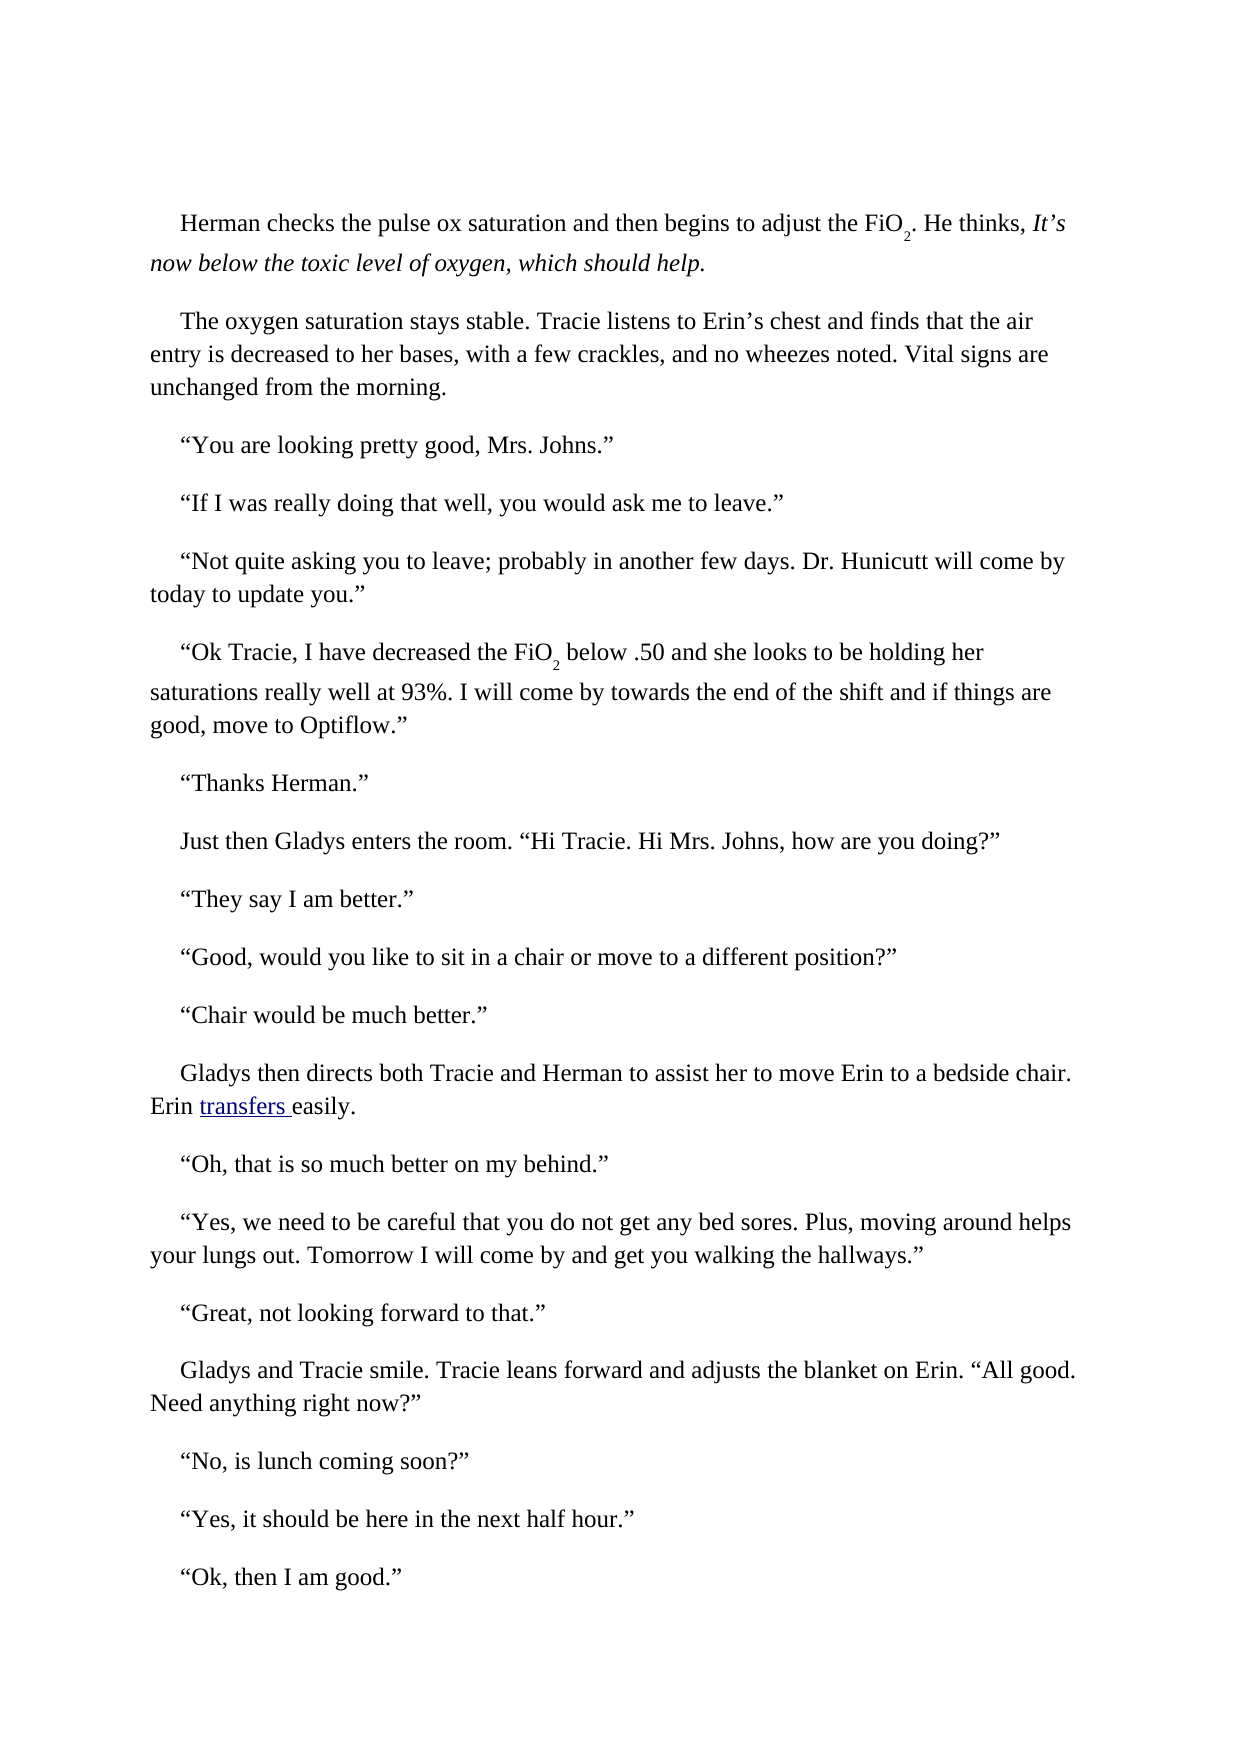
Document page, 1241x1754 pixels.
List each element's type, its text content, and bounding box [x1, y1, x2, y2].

text “If I was really doing that well, you would ask me to leave.” [150, 488, 1090, 517]
text Just then Gladys enters the room. “Hi Tracie. Hi Mrs. Johns, how are you doing?” [150, 826, 1090, 855]
text “Thanks Herman.” [150, 768, 1090, 797]
text “Chair would be much better.” [150, 1000, 1090, 1029]
text “Oh, that is so much better on my behind.” [150, 1149, 1090, 1177]
text “You are looking pretty good, Mrs. Johns.” [150, 430, 1090, 459]
text “Ok, then I am good.” [150, 1562, 1090, 1591]
text “Yes, we need to be careful that you do not get any bed sores. Plus, moving around helps your lungs out. Tomorrow I will come by and get you walking the hallways.” [150, 1207, 1090, 1268]
text “Not quite asking you to leave; probably in another few days. Dr. Hunicutt will come by today to update you.” [150, 546, 1090, 608]
text Gladys and Tracie smile. Tracie leans forward and adjusts the blanket on Erin. “All good. Need anything right now?” [150, 1356, 1090, 1417]
text “Great, not looking forward to that.” [150, 1298, 1090, 1326]
text “Yes, it should be here in the next half hour.” [150, 1504, 1090, 1533]
text Gladys then directs both Tracie and Herman to assist her to move Erin to a bedside chair. Erin transfers easily. [150, 1058, 1090, 1119]
text “No, is lunch coming soon?” [150, 1446, 1090, 1475]
text Herman checks the pulse ox saturation and then begins to adjust the FiO2. He thinks, It’s now below the toxic level of oxygen, which should help. [150, 208, 1090, 277]
text The oxygen saturation stays stable. Tracie listens to Erin’s chest and finds that the air entry is decreased to her bases, with a few crackles, and no wheezes noted. Vital signs are unchanged from the morning. [150, 306, 1090, 401]
text “Ok Tracie, I have decreased the FiO2 below .50 and she looks to be holding her saturations really well at 93%. I will come by towards the end of the shift and if things are good, move to Optiflow.” [150, 637, 1090, 739]
text “Good, would you like to sit in a chair or move to a different position?” [150, 942, 1090, 971]
text “They say I am better.” [150, 884, 1090, 913]
